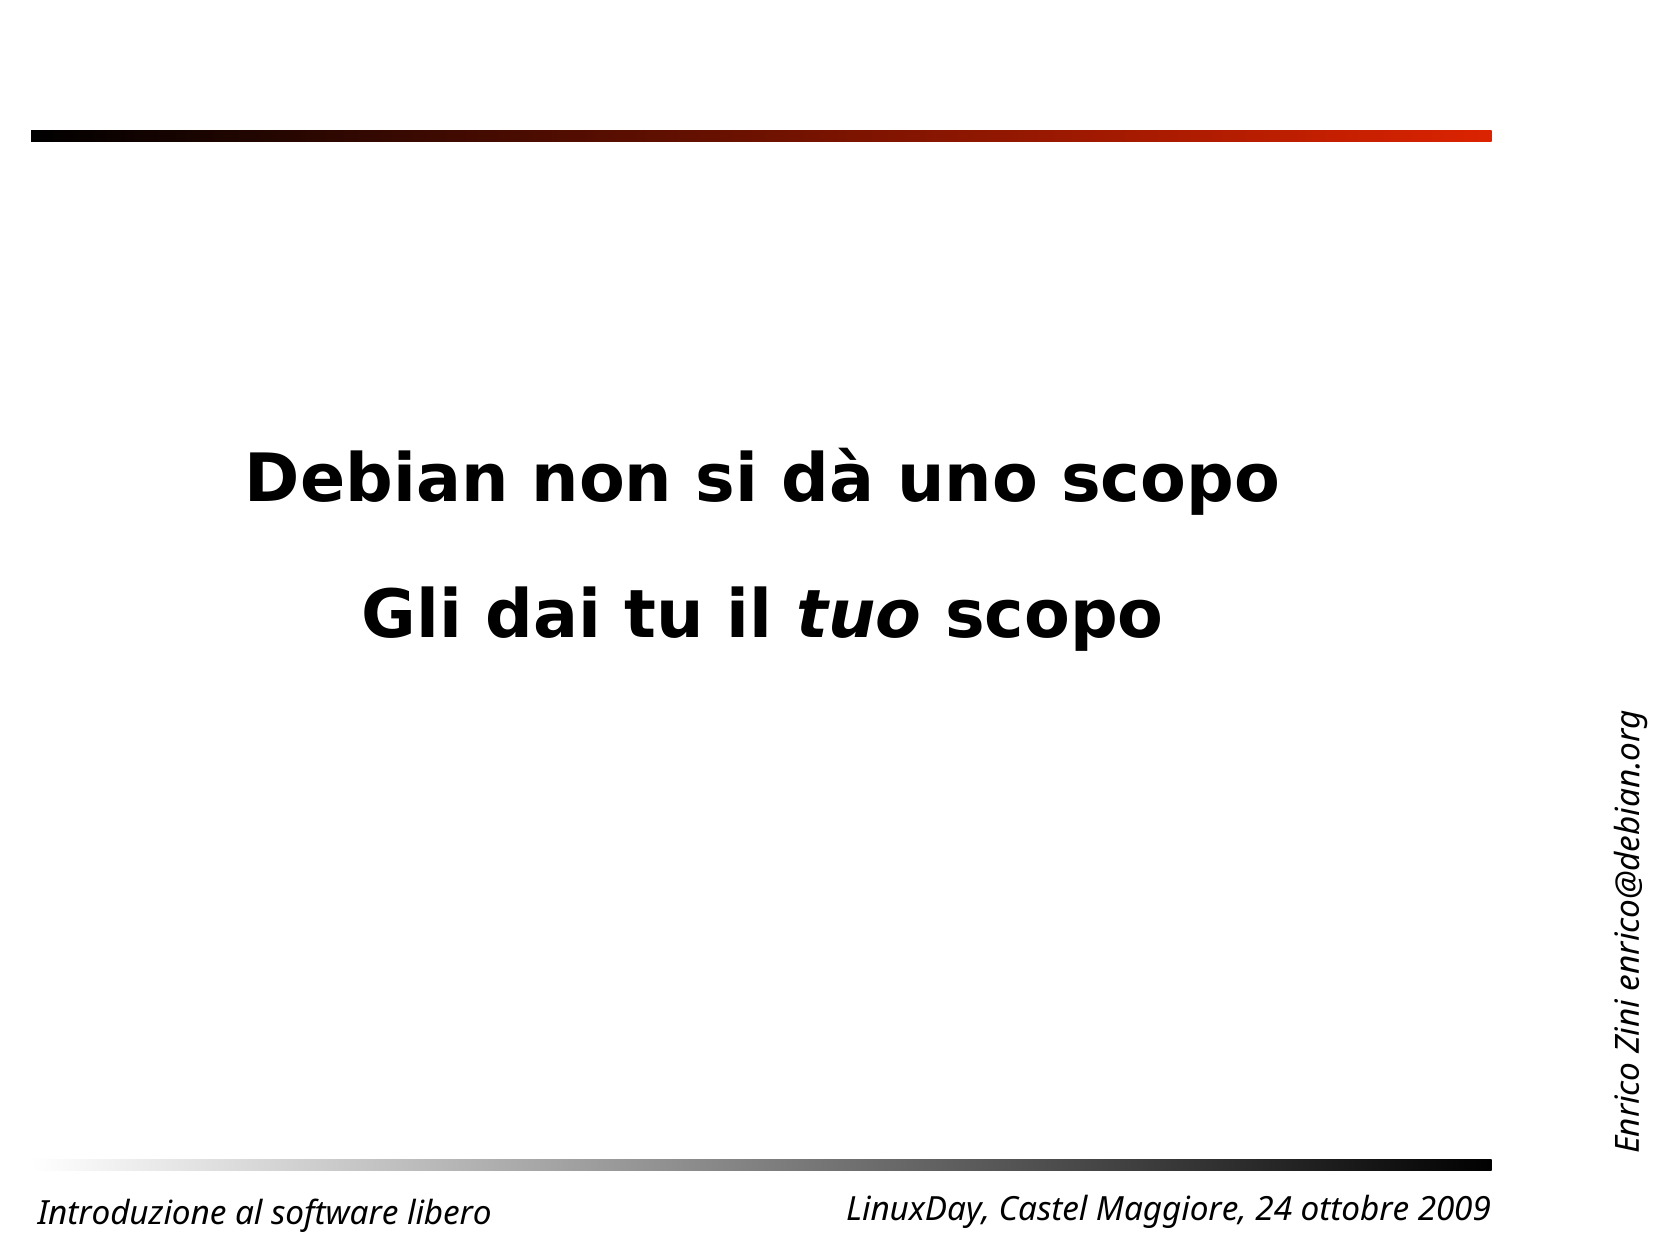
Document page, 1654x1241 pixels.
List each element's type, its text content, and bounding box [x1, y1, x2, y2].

text_box Debian non si dà uno scopo Gli dai tu il tuo scopo [30, 439, 1495, 654]
